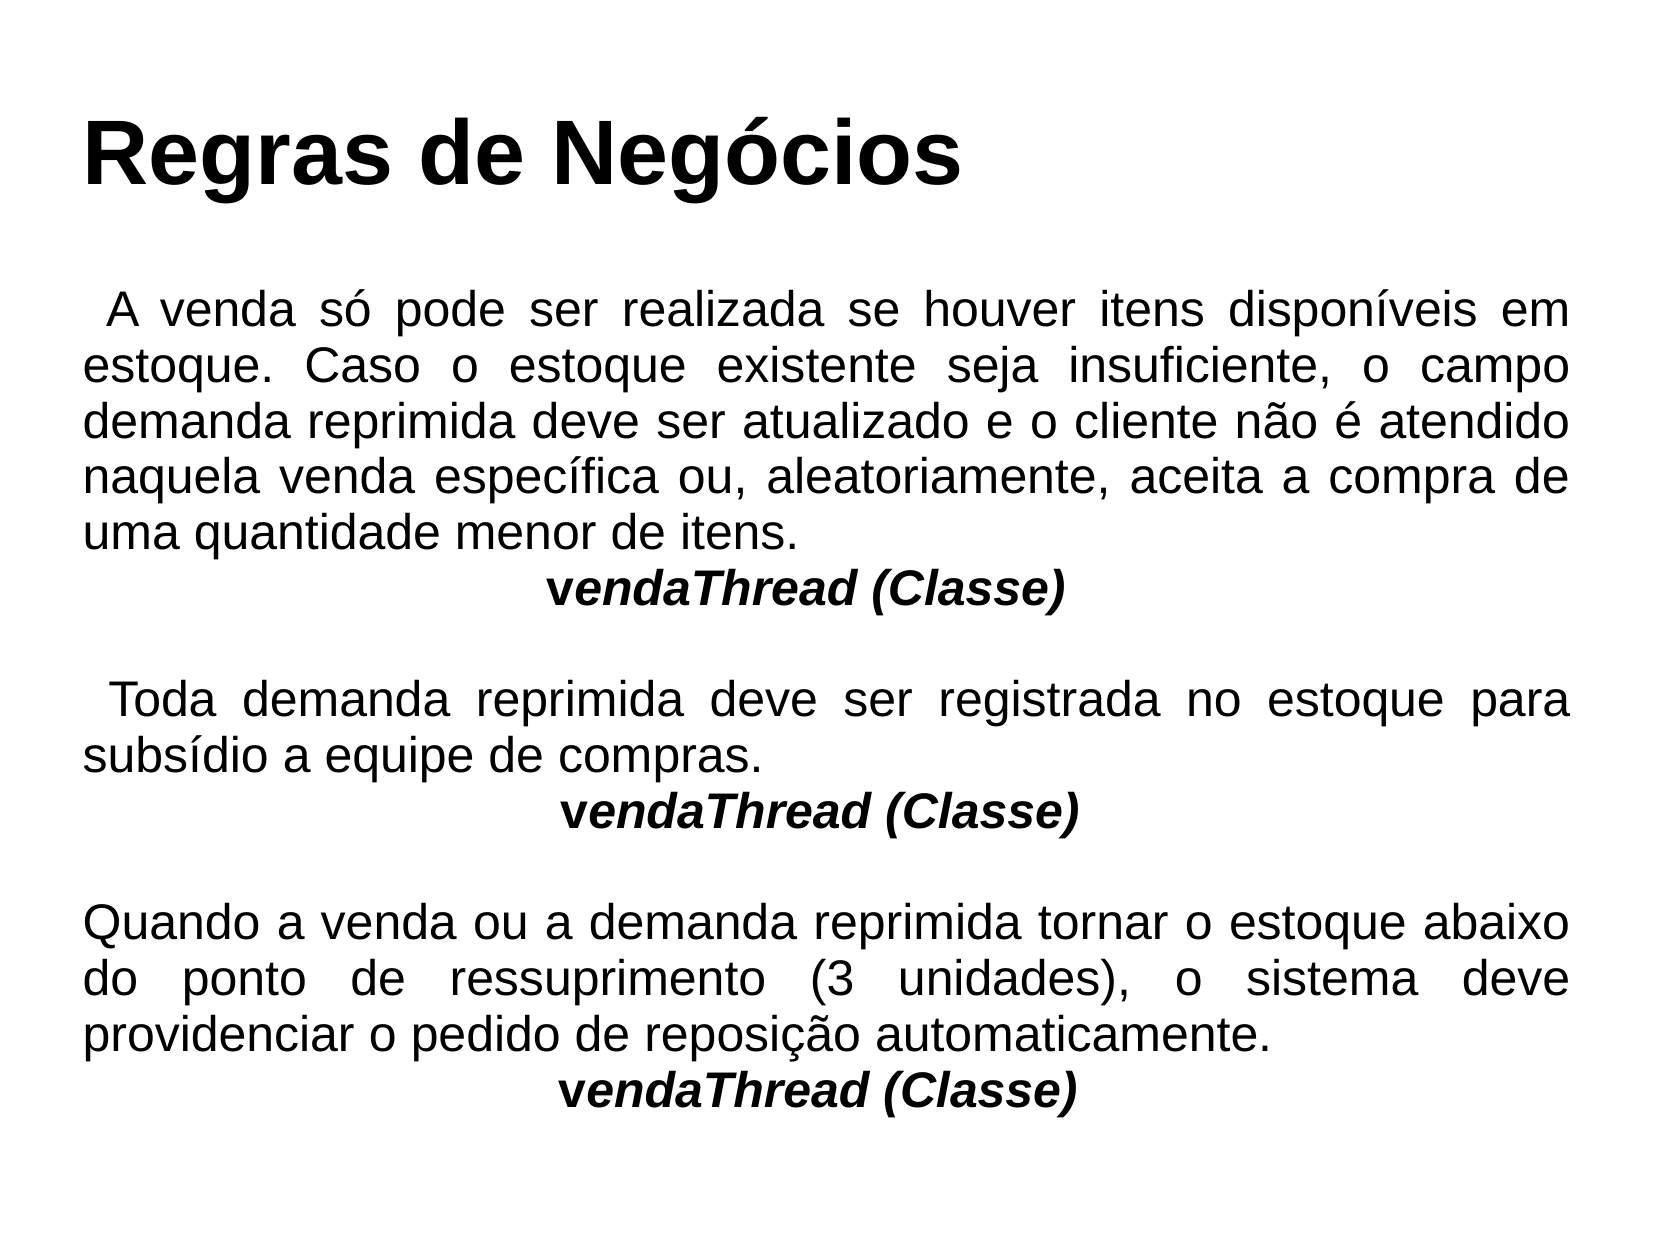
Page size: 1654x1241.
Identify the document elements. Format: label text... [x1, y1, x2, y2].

title Regras de Negócios [82, 49, 1571, 257]
subtitle A venda só pode ser realizada se houver itens disponíveis em estoque. Caso o estoque existente seja insuficiente, o campo demanda reprimida deve ser atualizado e o cliente não é atendido naquela venda específica ou, aleatoriamente, aceita a compra de uma quantidade menor de itens. vendaThread (Classe) Toda demanda reprimida deve ser registrada no estoque para subsídio a equipe de compras. vendaThread (Classe) Quando a venda ou a demanda reprimida tornar o estoque abaixo do ponto de ressuprimento (3 unidades), o sistema deve providenciar o pedido de reposição automaticamente. vendaThread (Classe) [82, 281, 1571, 1118]
